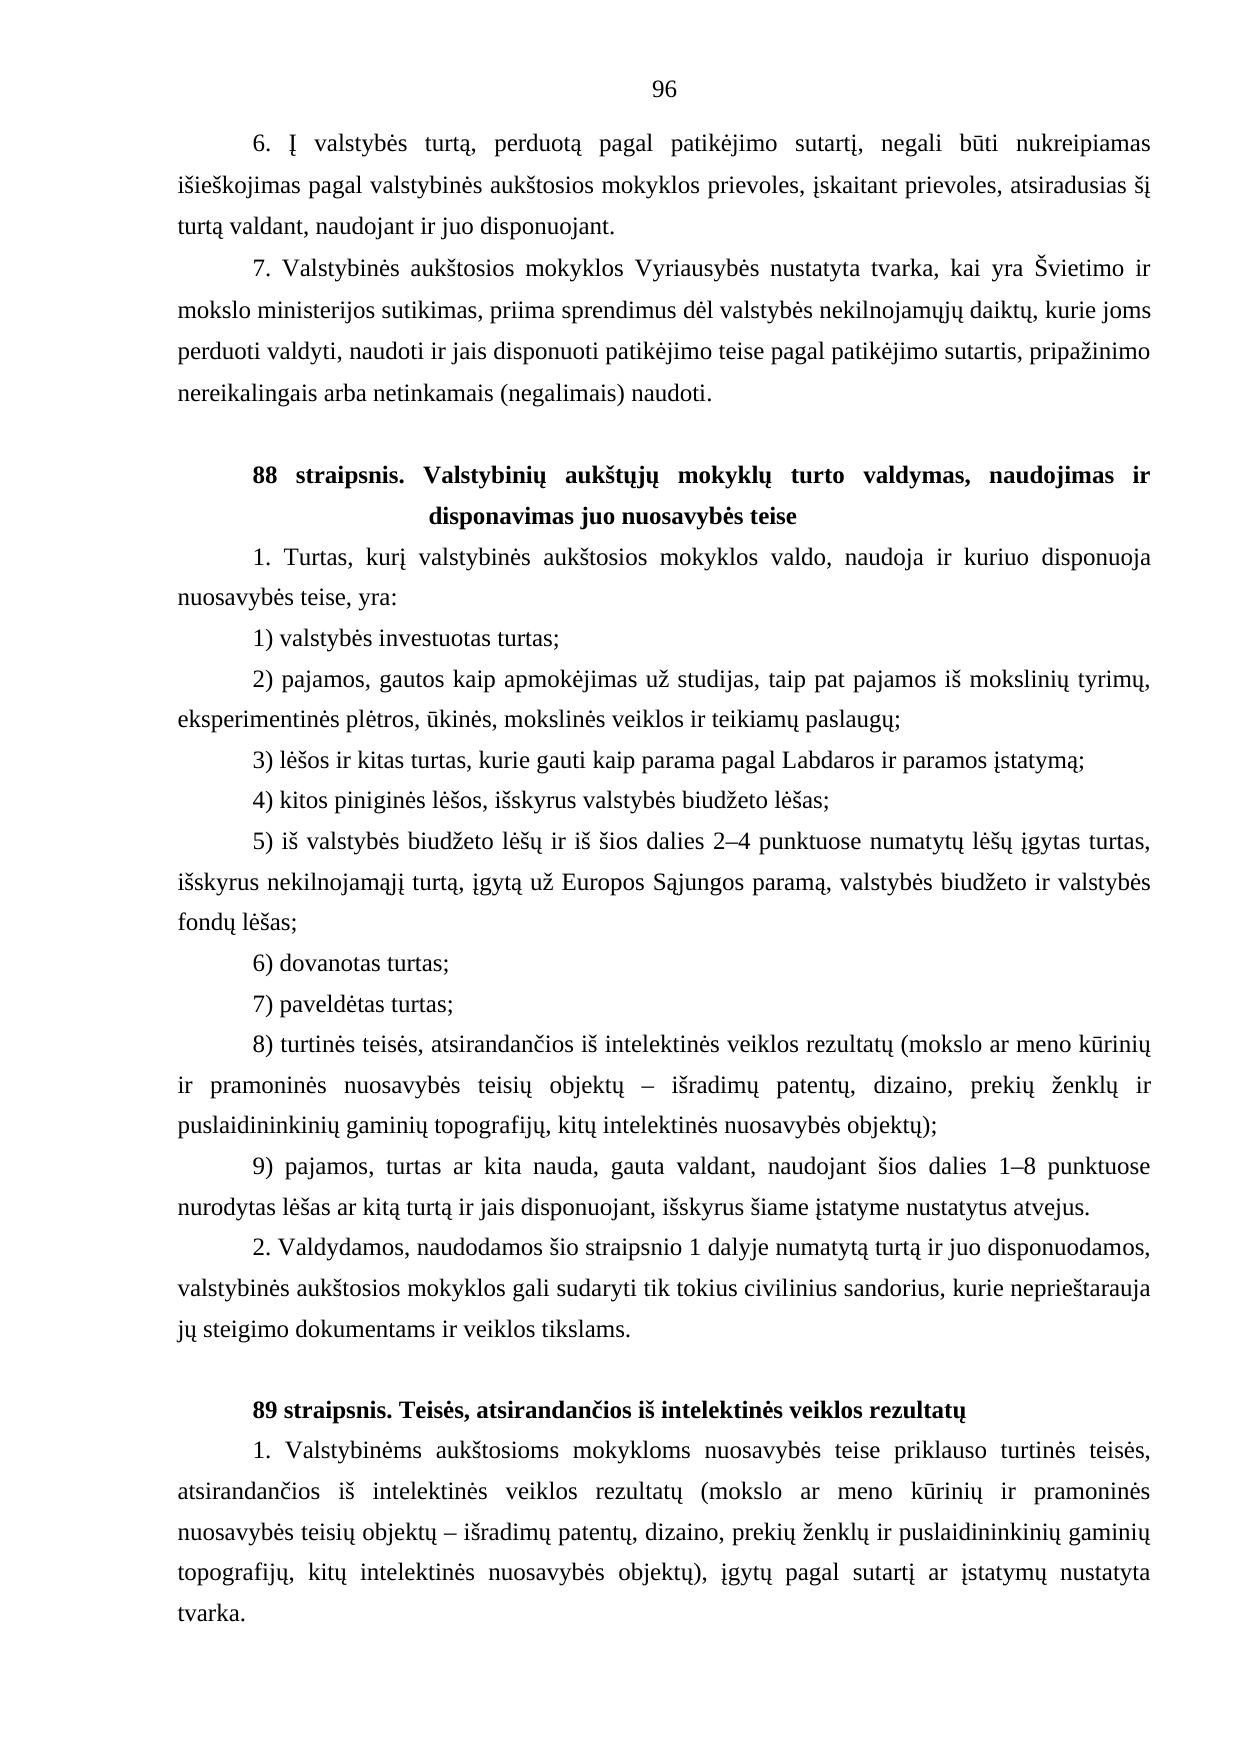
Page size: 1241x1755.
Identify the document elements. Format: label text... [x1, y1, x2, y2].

text 1) valstybės investuotas turtas; [177, 614, 1152, 654]
text 6. Į valstybės turtą, perduotą pagal patikėjimo sutartį, negali būti nukreipiamas išieškojimas pagal valstybinės aukštosios mokyklos prievoles, įskaitant prievoles, atsiradusias šį turtą valdant, naudojant ir juo disponuojant. [177, 118, 1152, 243]
text 7) paveldėtas turtas; [177, 979, 1152, 1020]
text 89 straipsnis. Teisės, atsirandančios iš intelektinės veiklos rezultatų [177, 1386, 1152, 1426]
text 8) turtinės teisės, atsirandančios iš intelektinės veiklos rezultatų (mokslo ar meno kūrinių ir pramoninės nuosavybės teisių objektų – išradimų patentų, dizaino, prekių ženklų ir puslaidininkinių gaminių topografijų, kitų intelektinės nuosavybės objektų); [177, 1020, 1152, 1142]
text 1. Turtas, kurį valstybinės aukštosios mokyklos valdo, naudoja ir kuriuo disponuoja nuosavybės teise, yra: [177, 533, 1152, 614]
text 88 straipsnis. Valstybinių aukštųjų mokyklų turto valdymas, naudojimas ir disponavimas juo nuosavybės teise [252, 451, 1152, 533]
text 2. Valdydamos, naudodamos šio straipsnio 1 dalyje numatytą turtą ir juo disponuodamos, valstybinės aukštosios mokyklos gali sudaryti tik tokius civilinius sandorius, kurie neprieštarauja jų steigimo dokumentams ir veiklos tikslams. [177, 1223, 1152, 1345]
text 3) lėšos ir kitas turtas, kurie gauti kaip parama pagal Labdaros ir paramos įstatymą; [177, 736, 1152, 776]
text 5) iš valstybės biudžeto lėšų ir iš šios dalies 2–4 punktuose numatytų lėšų įgytas turtas, išskyrus nekilnojamąjį turtą, įgytą už Europos Sąjungos paramą, valstybės biudžeto ir valstybės fondų lėšas; [177, 817, 1152, 939]
text 7. Valstybinės aukštosios mokyklos Vyriausybės nustatyta tvarka, kai yra Švietimo ir mokslo ministerijos sutikimas, priima sprendimus dėl valstybės nekilnojamųjų daiktų, kurie joms perduoti valdyti, naudoti ir jais disponuoti patikėjimo teise pagal patikėjimo sutartis, pripažinimo nereikalingais arba netinkamais (negalimais) naudoti. [177, 243, 1152, 410]
text 1. Valstybinėms aukštosioms mokykloms nuosavybės teise priklauso turtinės teisės, atsirandančios iš intelektinės veiklos rezultatų (mokslo ar meno kūrinių ir pramoninės nuosavybės teisių objektų – išradimų patentų, dizaino, prekių ženklų ir puslaidininkinių gaminių topografijų, kitų intelektinės nuosavybės objektų), įgytų pagal sutartį ar įstatymų nustatyta tvarka. [177, 1426, 1152, 1629]
text 4) kitos piniginės lėšos, išskyrus valstybės biudžeto lėšas; [177, 776, 1152, 817]
text 2) pajamos, gautos kaip apmokėjimas už studijas, taip pat pajamos iš mokslinių tyrimų, eksperimentinės plėtros, ūkinės, mokslinės veiklos ir teikiamų paslaugų; [177, 654, 1152, 736]
text 9) pajamos, turtas ar kita nauda, gauta valdant, naudojant šios dalies 1–8 punktuose nurodytas lėšas ar kitą turtą ir jais disponuojant, išskyrus šiame įstatyme nustatytus atvejus. [177, 1142, 1152, 1223]
text 6) dovanotas turtas; [177, 939, 1152, 979]
